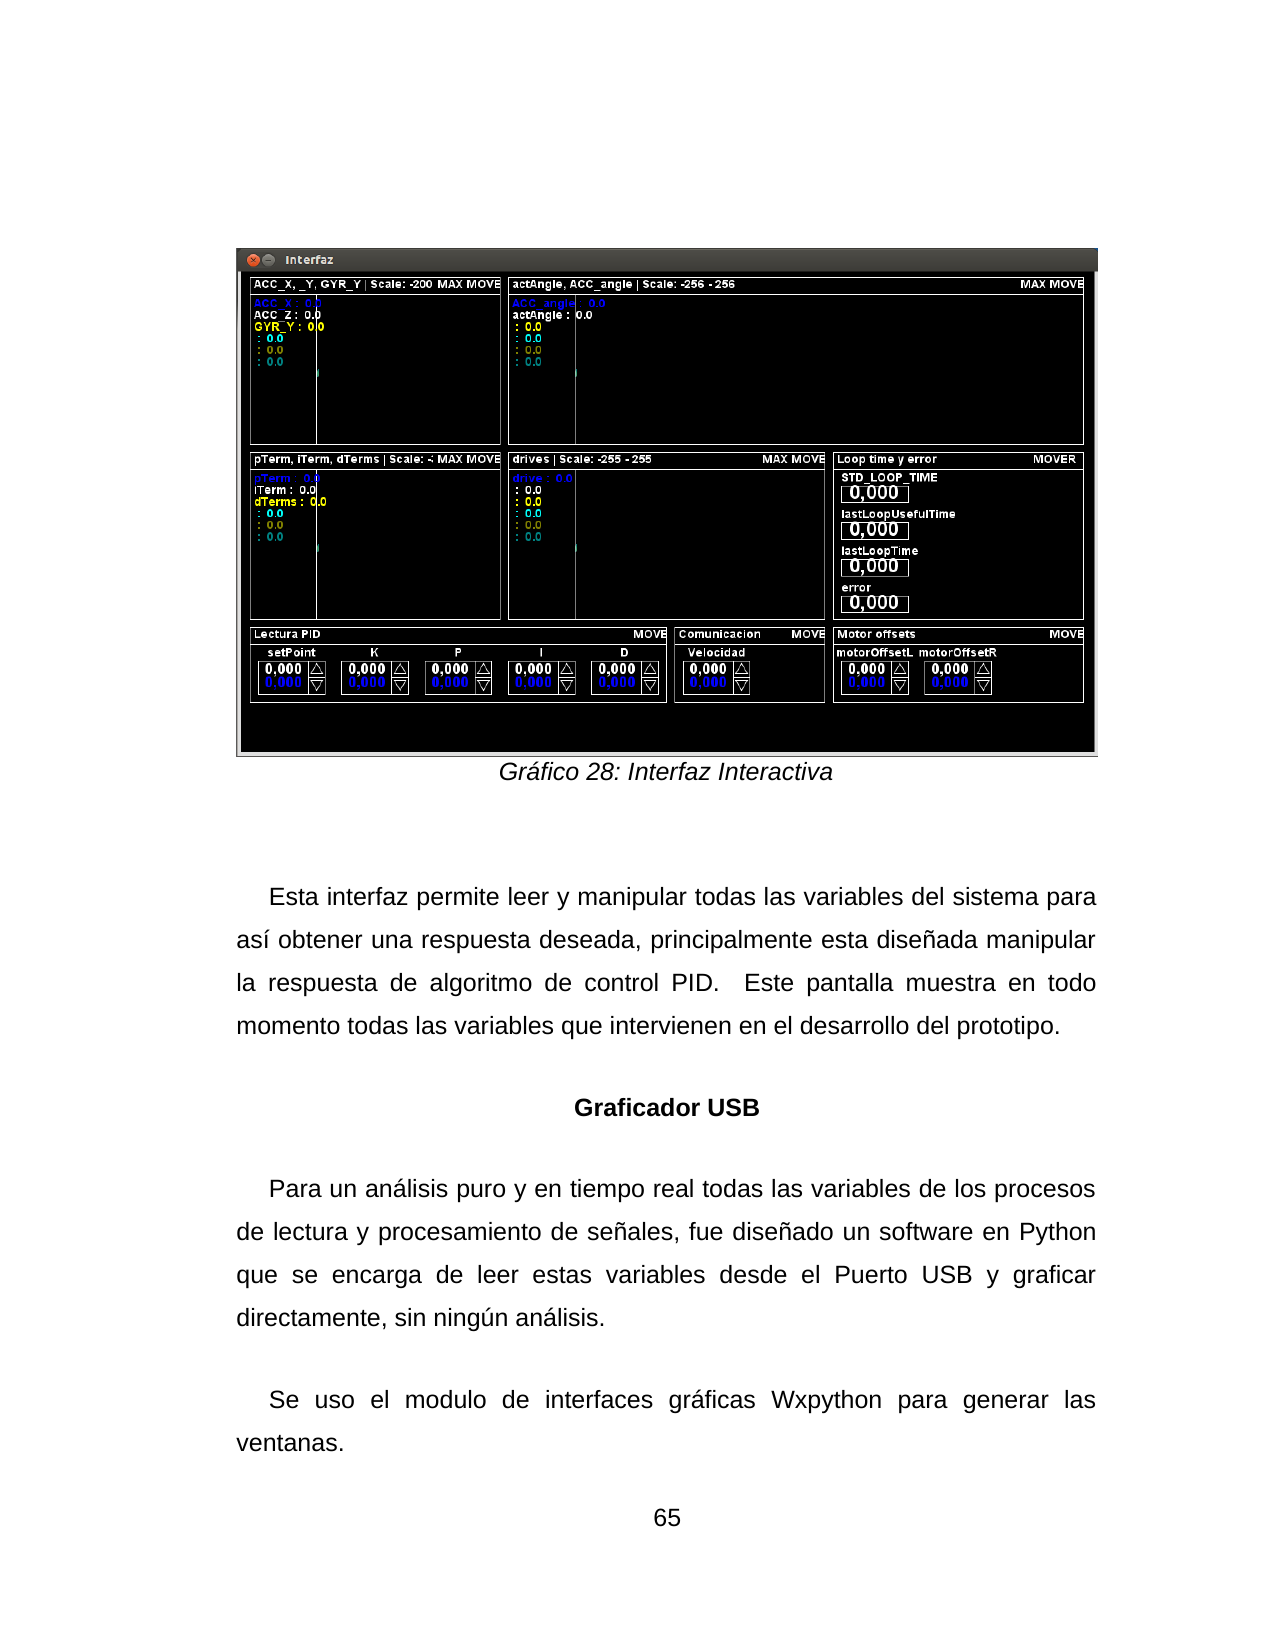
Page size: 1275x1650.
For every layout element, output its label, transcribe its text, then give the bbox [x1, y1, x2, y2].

subtitle Graficador USB [236, 1092, 1098, 1121]
text Gráfico 28: Interfaz Interactiva [236, 757, 1098, 786]
picture [236, 248, 1098, 757]
text Para un análisis puro y en tiempo real todas las variables de los procesos de lectura y procesamiento de señales, fue diseñado un software en Python que se encarga de leer estas variables desde el Puerto USB y graficar directamente, sin ningún análisis. [236, 1174, 1098, 1332]
text Esta interfaz permite leer y manipular todas las variables del sistema para así obtener una respuesta deseada, principalmente esta diseñada manipular la respuesta de algoritmo de control PID. Este pantalla muestra en todo momento todas las variables que intervienen en el desarrollo del prototipo. [236, 882, 1098, 1040]
text Se uso el modulo de interfaces gráficas Wxpython para generar las ventanas. [236, 1385, 1098, 1457]
